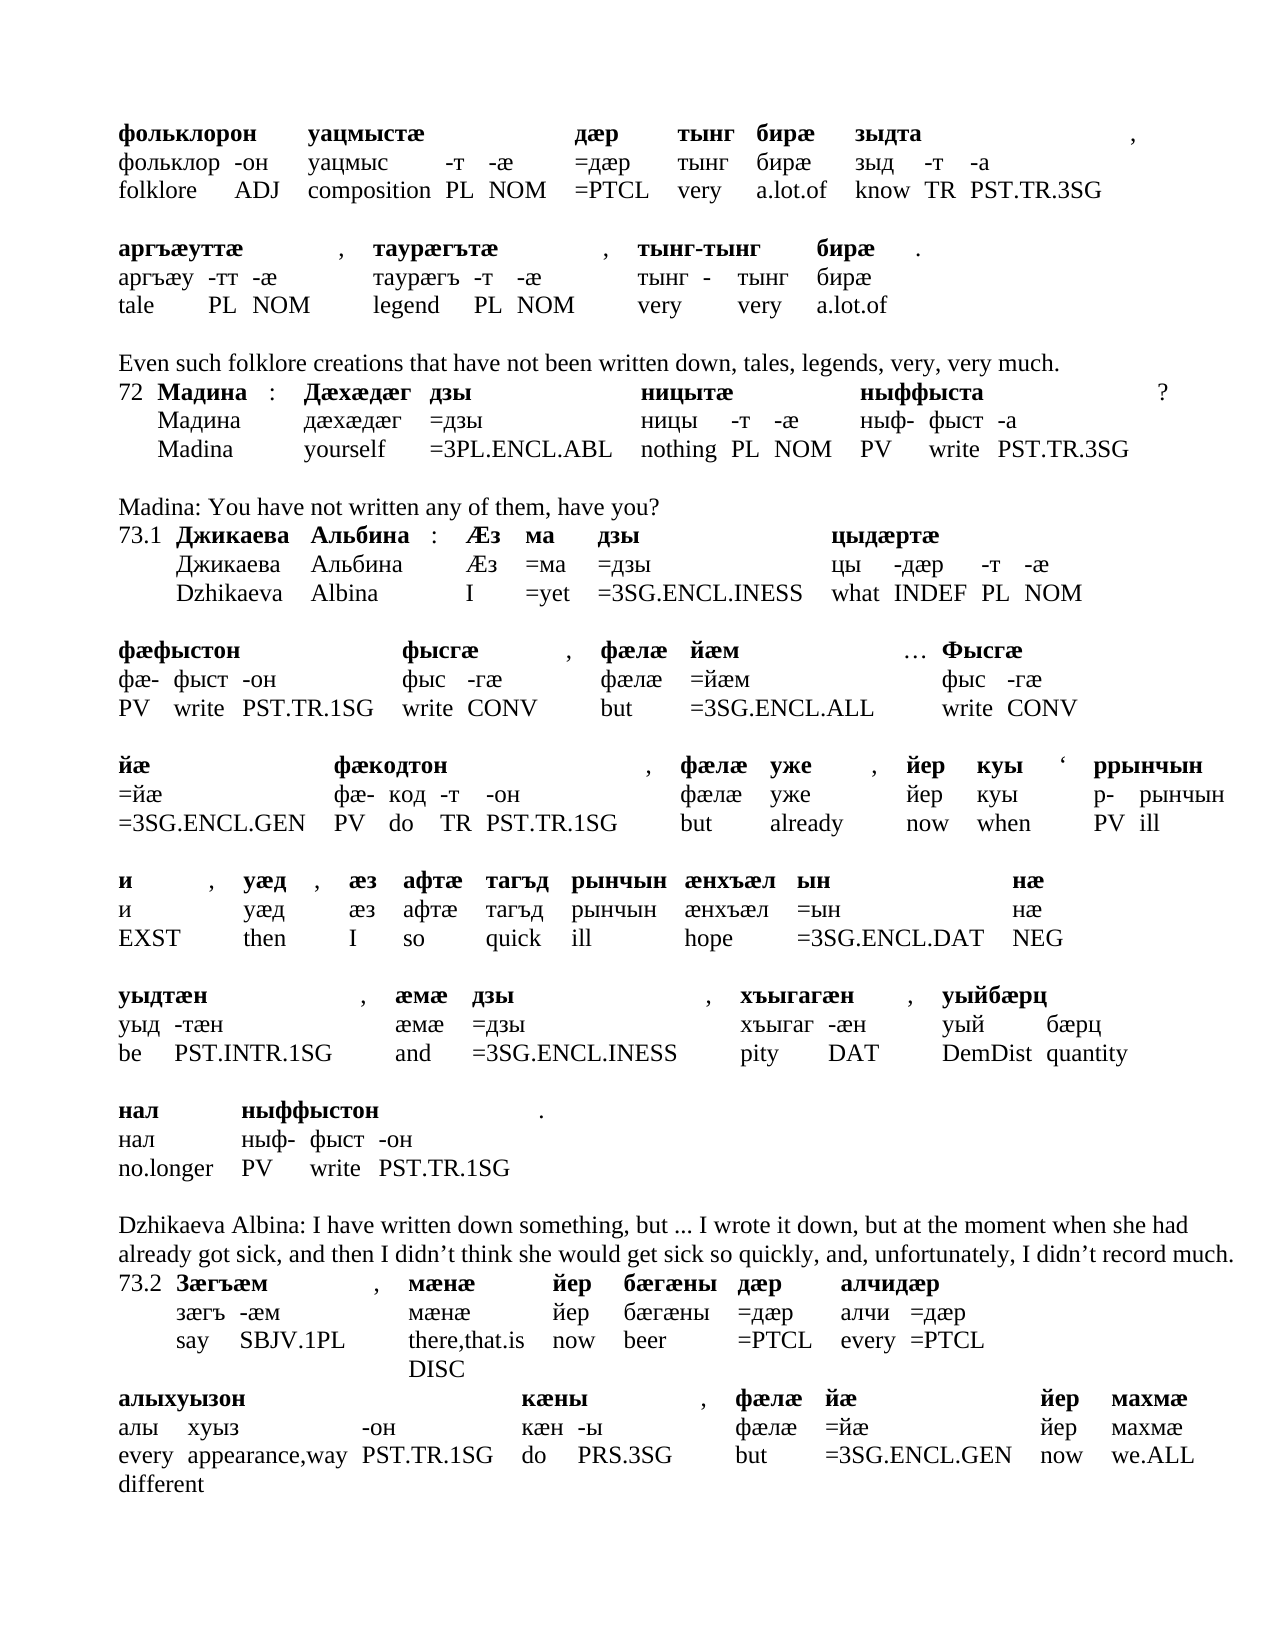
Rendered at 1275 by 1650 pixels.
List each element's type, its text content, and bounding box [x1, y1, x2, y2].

text appearance,way [187, 1441, 348, 1469]
text хъыгаг [740, 1009, 814, 1038]
text фæкодтон [333, 751, 632, 779]
text æмæ [395, 1009, 444, 1038]
text , [871, 751, 892, 779]
text write [173, 693, 228, 722]
text -он [378, 1124, 510, 1153]
text -æн [828, 1009, 879, 1038]
text =дзы [472, 1009, 678, 1038]
text зæгъ [176, 1297, 226, 1326]
text PRS.3SG [577, 1441, 673, 1469]
text but [735, 1441, 797, 1469]
text фысгæ [402, 636, 552, 664]
text -гæ [1007, 664, 1078, 693]
text now [552, 1326, 596, 1354]
text PV [333, 808, 375, 837]
text =йæм [690, 664, 875, 693]
text write [942, 693, 993, 722]
text , [1130, 118, 1151, 147]
text йæ [118, 751, 320, 779]
text already [770, 808, 843, 837]
text -т [445, 147, 474, 176]
text æз [349, 894, 375, 923]
text nothing [641, 434, 717, 463]
text Dzhikaeva Albina: I have written down something, but ... I wrote it down, but at the moment when she had already got sick, and then I didn’t think she would get sick so quickly, and, unfortunately, I didn’t record much. [118, 1211, 1249, 1268]
text =yet [525, 578, 570, 607]
text Dzhikaeva [176, 578, 283, 607]
text =PTCL [574, 176, 649, 204]
text DemDist [942, 1038, 1032, 1067]
text NOM [517, 291, 575, 319]
text -тæн [174, 1009, 333, 1038]
text æз [349, 866, 389, 894]
text бæрц [1046, 1009, 1128, 1038]
text дæр [737, 1268, 827, 1297]
text -тт [208, 262, 238, 291]
text , [705, 981, 726, 1009]
text =PTCL [737, 1326, 813, 1354]
text EXST [118, 923, 181, 952]
text фыс [402, 664, 453, 693]
text тагъд [486, 894, 543, 923]
text зыд [855, 147, 910, 176]
text what [831, 578, 880, 607]
text say [176, 1326, 226, 1354]
text ницы [641, 406, 717, 434]
text , [603, 233, 624, 262]
text PV [860, 434, 915, 463]
text TR [924, 176, 956, 204]
text цыдæртæ [831, 521, 1096, 549]
text write [309, 1153, 364, 1182]
text Madina: You have not written any of them, have you? [118, 492, 1249, 521]
text Even such folklore creations that have not been written down, tales, legends, very, very much. [118, 348, 1249, 377]
text аргъæуттæ [118, 233, 324, 262]
text -æ [517, 262, 575, 291]
text now [906, 808, 949, 837]
text дæхæдæг [303, 406, 402, 434]
text ницытæ [641, 377, 846, 406]
text -т [731, 406, 760, 434]
text =йæ [118, 779, 306, 808]
text и [118, 866, 194, 894]
text тынг [677, 147, 729, 176]
text then [243, 923, 286, 952]
text Зæгъæм [176, 1268, 359, 1297]
text дзы [429, 377, 627, 406]
text ма [525, 521, 584, 549]
text , [314, 866, 335, 894]
text NOM [774, 434, 832, 463]
text =3SG.ENCL.GEN [825, 1441, 1013, 1469]
text -он [486, 779, 618, 808]
text =3SG.ENCL.ALL [690, 693, 875, 722]
text цы [831, 549, 880, 578]
text PL [731, 434, 760, 463]
text фыст [173, 664, 228, 693]
text -æ [774, 406, 832, 434]
text мæнæ [408, 1268, 539, 1297]
text ныф- [241, 1124, 296, 1153]
text PST.TR.1SG [362, 1441, 494, 1469]
text фыст [309, 1124, 364, 1153]
text тынг [637, 262, 689, 291]
text -т [473, 262, 503, 291]
text know [855, 176, 910, 204]
text folklore [118, 176, 220, 204]
text фæлæ [735, 1383, 811, 1412]
text ill [571, 923, 657, 952]
text every [840, 1326, 896, 1354]
text -он [234, 147, 280, 176]
text бирæ [816, 233, 901, 262]
text мæнæ [408, 1297, 525, 1326]
text PST.TR.1SG [378, 1153, 510, 1182]
text now [1040, 1441, 1083, 1469]
text be [118, 1038, 160, 1067]
text different [118, 1469, 508, 1498]
text -ы [577, 1412, 673, 1441]
text a.lot.of [756, 176, 827, 204]
text фæлæ [735, 1412, 797, 1441]
text write [928, 434, 983, 463]
text tale [118, 291, 194, 319]
text -т [981, 549, 1010, 578]
text уыдтæн [118, 981, 346, 1009]
text ADJ [234, 176, 280, 204]
text do [521, 1441, 564, 1469]
text 72 [118, 377, 143, 406]
text NOM [1024, 578, 1082, 607]
text =дзы [597, 549, 803, 578]
text : [431, 521, 452, 549]
text CONV [1007, 693, 1078, 722]
text , [907, 981, 928, 1009]
text PST.TR.3SG [970, 176, 1102, 204]
text - [703, 262, 724, 291]
text алчидæр [840, 1268, 999, 1297]
text нæ [1012, 866, 1077, 894]
text -а [997, 406, 1129, 434]
text a.lot.of [816, 291, 887, 319]
text write [402, 693, 453, 722]
text =йæ [825, 1412, 1013, 1441]
text йер [552, 1297, 596, 1326]
text куы [977, 751, 1045, 779]
text дзы [472, 981, 692, 1009]
text йер [906, 751, 963, 779]
text , [208, 866, 229, 894]
text зыдта [855, 118, 1116, 147]
text -æ [488, 147, 547, 176]
text дæр [574, 118, 663, 147]
text -æм [239, 1297, 346, 1326]
text DISC [408, 1354, 539, 1383]
text ныффыстон [241, 1096, 524, 1124]
text хъыгагæн [740, 981, 893, 1009]
text PV [118, 693, 159, 722]
text нал [118, 1124, 213, 1153]
text бæгæны [623, 1297, 710, 1326]
text бирæ [756, 118, 841, 147]
text фыс [942, 664, 993, 693]
text =3SG.ENCL.INESS [597, 578, 803, 607]
text фæлæ [600, 636, 676, 664]
text йæ [825, 1383, 1026, 1412]
text =3PL.ENCL.ABL [429, 434, 613, 463]
text very [737, 291, 789, 319]
text уыд [118, 1009, 160, 1038]
text every [118, 1441, 174, 1469]
text =дзы [429, 406, 613, 434]
text but [600, 693, 662, 722]
text уыйбæрц [942, 981, 1142, 1009]
text -гæ [467, 664, 538, 693]
text very [677, 176, 729, 204]
text =3SG.ENCL.INESS [472, 1038, 678, 1067]
text æнхъæл [684, 866, 783, 894]
text quantity [1046, 1038, 1128, 1067]
text фæ- [333, 779, 375, 808]
text йер [1040, 1383, 1097, 1412]
text тынг [737, 262, 789, 291]
text хуыз [187, 1412, 348, 1441]
text ныффыста [860, 377, 1143, 406]
text уый [942, 1009, 1032, 1038]
text . [915, 233, 936, 262]
text афтæ [403, 866, 472, 894]
text йер [906, 779, 949, 808]
text фыст [928, 406, 983, 434]
text Дæхæдæг [303, 377, 416, 406]
text уже [770, 779, 843, 808]
text алчи [840, 1297, 896, 1326]
text фæ- [118, 664, 159, 693]
text бæгæны [623, 1268, 724, 1297]
text код [389, 779, 426, 808]
text NOM [488, 176, 547, 204]
text алы [118, 1412, 174, 1441]
text -т [924, 147, 956, 176]
text Джикаева [176, 549, 283, 578]
text алыхуызон [118, 1383, 508, 1412]
text йер [552, 1268, 609, 1297]
text фæлæ [680, 751, 756, 779]
text 73.1 [118, 521, 162, 549]
text I [349, 923, 375, 952]
text -æ [1024, 549, 1082, 578]
text … [903, 636, 928, 664]
text =3SG.ENCL.DAT [797, 923, 984, 952]
text ныф- [860, 406, 915, 434]
text -дæр [893, 549, 967, 578]
text фæфыстон [118, 636, 388, 664]
text , [338, 233, 359, 262]
text махмæ [1111, 1383, 1209, 1412]
text йæм [690, 636, 889, 664]
text =ма [525, 549, 570, 578]
text уæд [243, 894, 286, 923]
text NEG [1012, 923, 1063, 952]
text legend [373, 291, 460, 319]
text Albina [310, 578, 403, 607]
text рынчын [571, 866, 671, 894]
text р- [1093, 779, 1125, 808]
text бирæ [816, 262, 887, 291]
text I [465, 578, 497, 607]
text ын [797, 866, 998, 894]
text when [977, 808, 1031, 837]
text нæ [1012, 894, 1063, 923]
text =PTCL [910, 1326, 985, 1354]
text pity [740, 1038, 814, 1067]
text -æ [252, 262, 310, 291]
text -т [440, 779, 472, 808]
text CONV [467, 693, 538, 722]
text рынчын [571, 894, 657, 923]
text Альбина [310, 521, 417, 549]
text афтæ [403, 894, 458, 923]
text there,that.is [408, 1326, 525, 1354]
text DAT [828, 1038, 879, 1067]
text composition [308, 176, 431, 204]
text -он [362, 1412, 494, 1441]
text PST.TR.1SG [242, 693, 374, 722]
text NOM [252, 291, 310, 319]
text =ын [797, 894, 984, 923]
text no.longer [118, 1153, 213, 1182]
text бирæ [756, 147, 827, 176]
text и [118, 894, 181, 923]
text уæд [243, 866, 300, 894]
text нал [118, 1096, 227, 1124]
text , [373, 1268, 394, 1297]
text we.ALL [1111, 1441, 1195, 1469]
text æнхъæл [684, 894, 769, 923]
text INDEF [893, 578, 967, 607]
text фæлæ [680, 779, 742, 808]
text куы [977, 779, 1031, 808]
text Мадина [157, 406, 241, 434]
text таурæгътæ [373, 233, 589, 262]
text PST.TR.3SG [997, 434, 1129, 463]
text =дæр [910, 1297, 985, 1326]
text =дæр [574, 147, 649, 176]
text ? [1157, 377, 1178, 406]
text Мадина [157, 377, 255, 406]
text фæлæ [600, 664, 662, 693]
text æмæ [395, 981, 458, 1009]
text PL [208, 291, 238, 319]
text , [645, 751, 666, 779]
text , [566, 636, 587, 664]
text but [680, 808, 742, 837]
text тынг-тынг [637, 233, 803, 262]
text PL [981, 578, 1010, 607]
text махмæ [1111, 1412, 1195, 1441]
text ill [1139, 808, 1225, 837]
text уже [770, 751, 857, 779]
text PL [445, 176, 474, 204]
text =дæр [737, 1297, 813, 1326]
text SBJV.1PL [239, 1326, 346, 1354]
text TR [440, 808, 472, 837]
text and [395, 1038, 444, 1067]
text уацмыстæ [308, 118, 561, 147]
text hope [684, 923, 769, 952]
text yourself [303, 434, 402, 463]
text ррынчын [1093, 751, 1238, 779]
text Æз [465, 549, 497, 578]
text фольклорон [118, 118, 294, 147]
text do [389, 808, 426, 837]
text Æз [465, 521, 511, 549]
text ‘ [1058, 751, 1079, 779]
text тагъд [486, 866, 557, 894]
text рынчын [1139, 779, 1225, 808]
text йер [1040, 1412, 1083, 1441]
text : [269, 377, 290, 406]
text таурæгъ [373, 262, 460, 291]
text beer [623, 1326, 710, 1354]
text quick [486, 923, 543, 952]
text Альбина [310, 549, 403, 578]
text Джикаева [176, 521, 297, 549]
text PST.INTR.1SG [174, 1038, 333, 1067]
text -а [970, 147, 1102, 176]
text Фысгæ [942, 636, 1092, 664]
text PST.TR.1SG [486, 808, 618, 837]
text PV [1093, 808, 1125, 837]
text кæн [521, 1412, 564, 1441]
text аргъæу [118, 262, 194, 291]
text уацмыс [308, 147, 431, 176]
text so [403, 923, 458, 952]
text фольклор [118, 147, 220, 176]
text PL [473, 291, 503, 319]
text very [637, 291, 689, 319]
text PV [241, 1153, 296, 1182]
text 73.2 [118, 1268, 162, 1297]
text дзы [597, 521, 817, 549]
text . [538, 1096, 559, 1124]
text Madina [157, 434, 241, 463]
text -он [242, 664, 374, 693]
text =3SG.ENCL.GEN [118, 808, 306, 837]
text , [700, 1383, 721, 1412]
text кæны [521, 1383, 687, 1412]
text , [360, 981, 381, 1009]
text тынг [677, 118, 742, 147]
